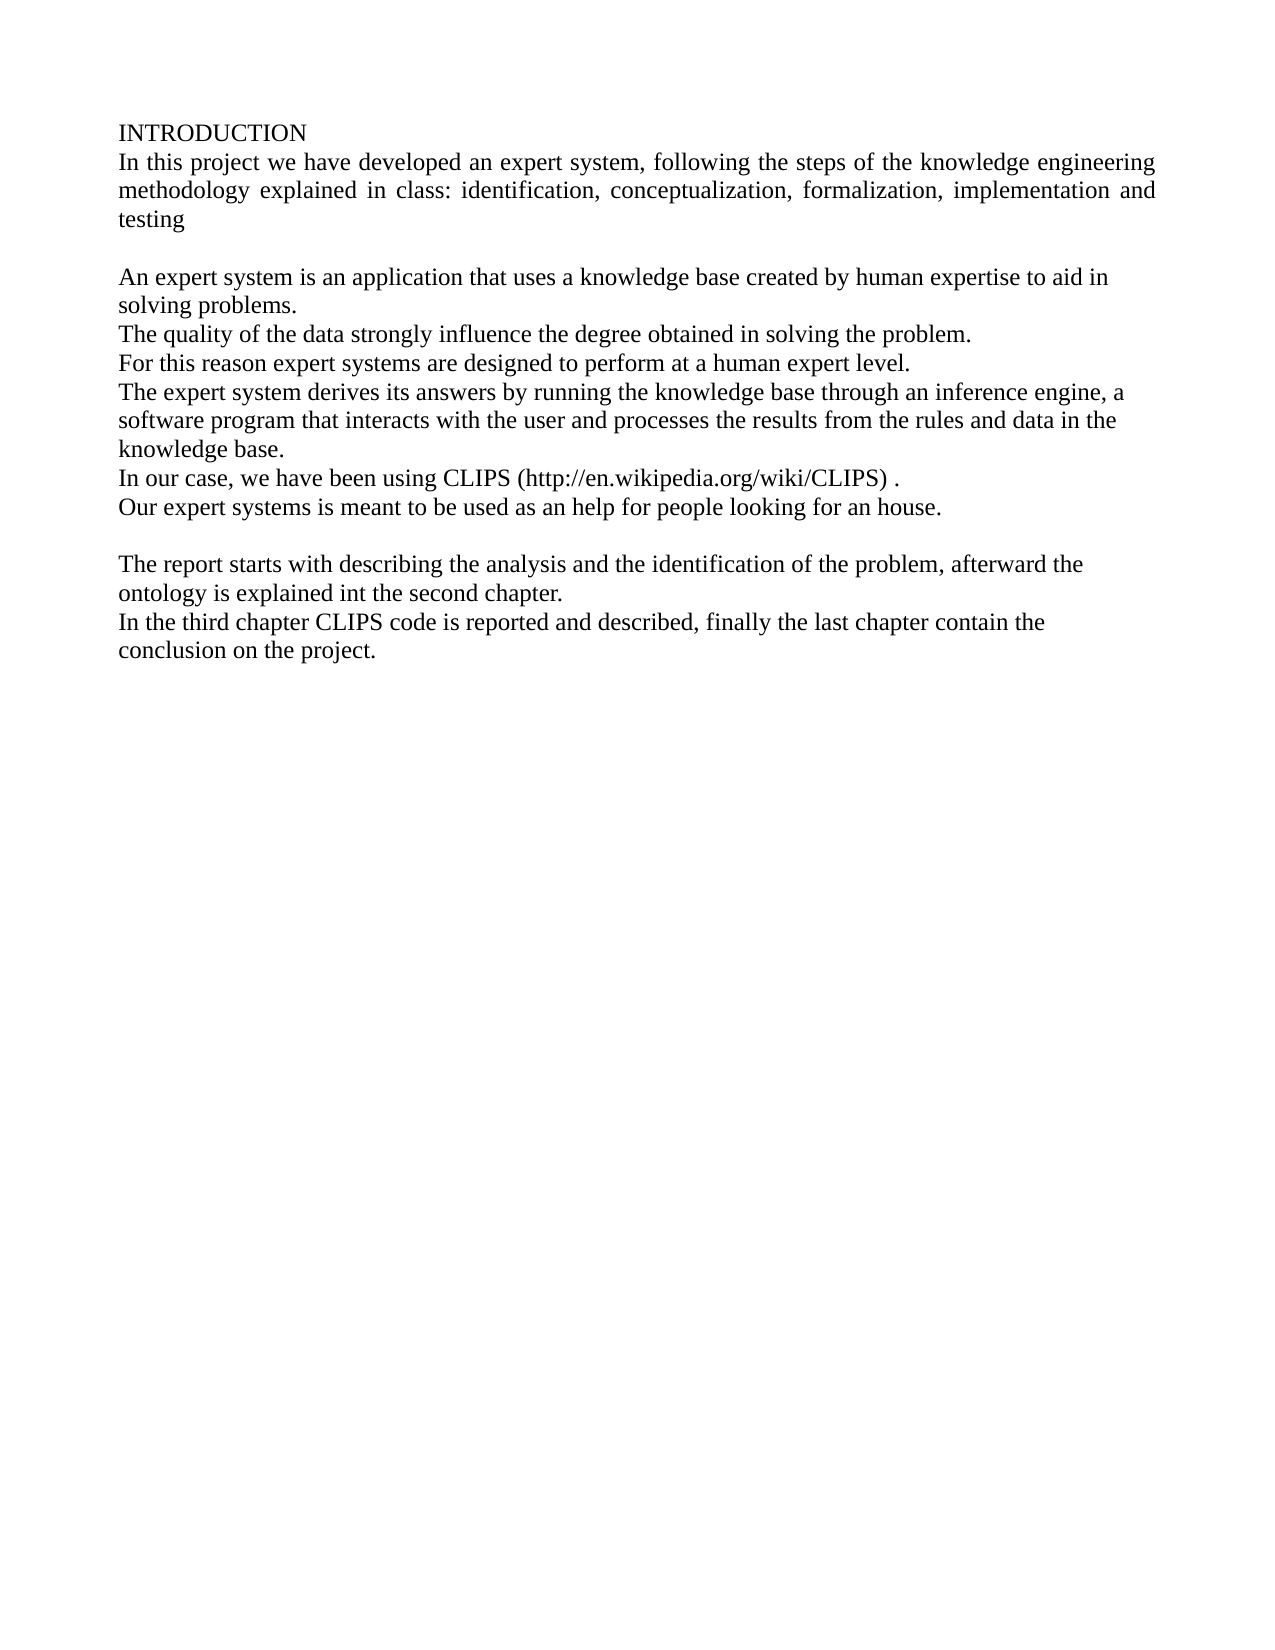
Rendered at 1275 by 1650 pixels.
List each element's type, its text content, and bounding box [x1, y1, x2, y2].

text In this project we have developed an expert system, following the steps of the knowledge engineering methodology explained in class: identification, conceptualization, formalization, implementation and testing [118, 147, 1157, 233]
text In the third chapter CLIPS code is reported and described, finally the last chapter contain the conclusion on the project. [118, 607, 1157, 664]
text For this reason expert systems are designed to perform at a human expert level. [118, 348, 1157, 377]
text INTRODUCTION [118, 118, 1157, 147]
text The expert system derives its answers by running the knowledge base through an inference engine, a software program that interacts with the user and processes the results from the rules and data in the knowledge base. [118, 377, 1157, 463]
text In our case, we have been using CLIPS (http://en.wikipedia.org/wiki/CLIPS) . [118, 463, 1157, 492]
text The report starts with describing the analysis and the identification of the problem, afterward the ontology is explained int the second chapter. [118, 549, 1157, 607]
text Our expert systems is meant to be used as an help for people looking for an house. [118, 492, 1157, 521]
text The quality of the data strongly influence the degree obtained in solving the problem. [118, 319, 1157, 348]
text An expert system is an application that uses a knowledge base created by human expertise to aid in solving problems. [118, 262, 1157, 319]
